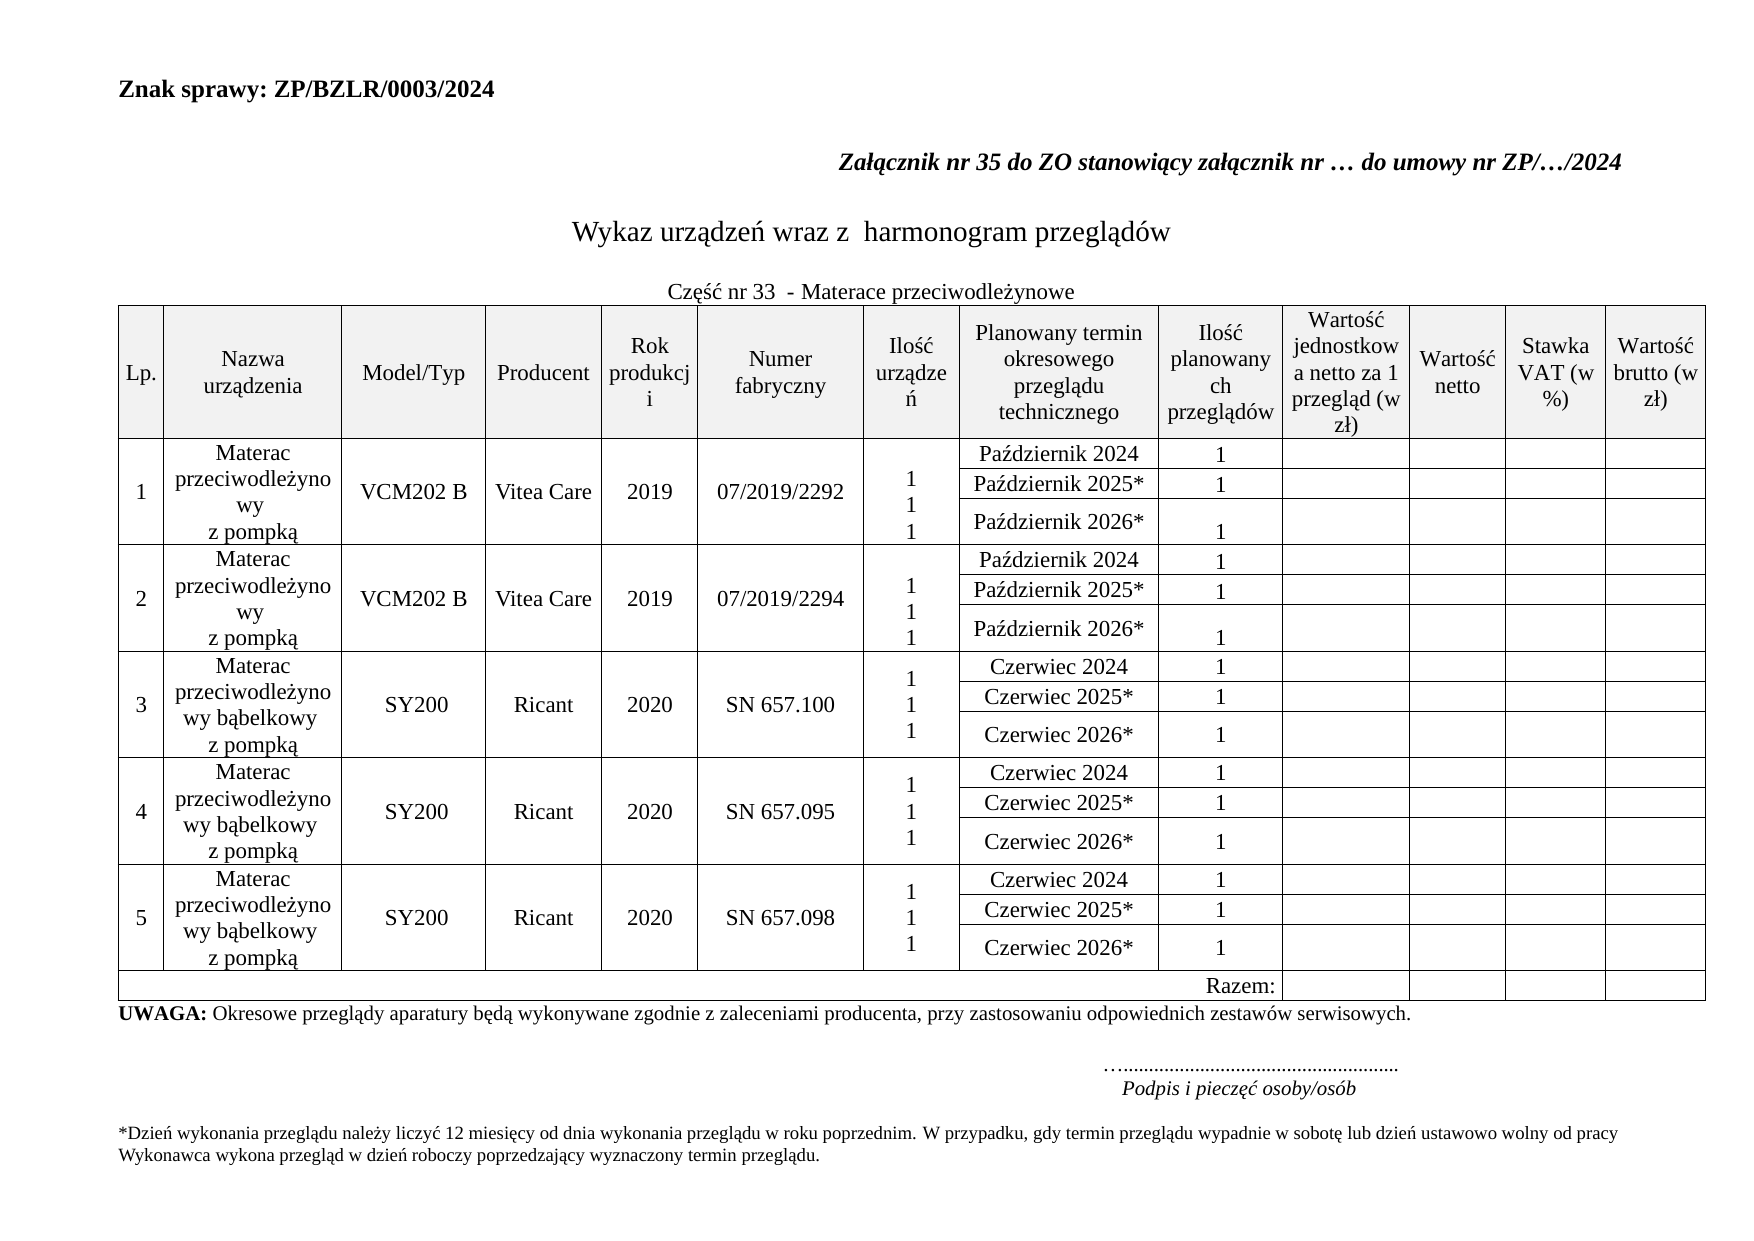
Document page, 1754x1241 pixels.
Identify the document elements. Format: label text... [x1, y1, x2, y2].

table_cell Materac przeciwodleżynowy z pompką [164, 439, 341, 544]
table_cell Październik 2025* [960, 469, 1158, 498]
table_cell [1606, 499, 1705, 544]
table_cell [1283, 499, 1409, 544]
table_cell [1410, 439, 1505, 468]
table_cell [1410, 545, 1505, 574]
table_cell [1606, 575, 1705, 604]
table_cell 5 [119, 865, 163, 970]
table_cell [1506, 469, 1605, 498]
table_cell SN 657.098 [698, 865, 863, 970]
table_cell [1283, 712, 1409, 757]
table_cell 07/2019/2292 [698, 439, 863, 544]
table_header Stawka VAT (w %) [1506, 306, 1605, 438]
table_cell SY200 [342, 758, 485, 864]
table_cell Czerwiec 2024 [960, 652, 1158, 681]
table_cell SN 657.095 [698, 758, 863, 864]
table_cell Materac przeciwodleżynowy bąbelkowy z pompką [164, 758, 341, 864]
table_header Ilość urządzeń [864, 306, 959, 438]
table_cell [1283, 605, 1409, 651]
table_cell Ricant [486, 758, 601, 864]
table_cell [1606, 682, 1705, 711]
table_cell Czerwiec 2025* [960, 682, 1158, 711]
table_header Wartość jednostkowa netto za 1 przegląd (w zł) [1283, 306, 1409, 438]
table_cell 1 [1159, 652, 1282, 681]
table_cell [1506, 652, 1605, 681]
table_cell [1506, 545, 1605, 574]
table_cell [1606, 469, 1705, 498]
table_cell 1 [1159, 682, 1282, 711]
table_header Planowany termin okresowego przeglądu technicznego [960, 306, 1158, 438]
table_cell Czerwiec 2025* [960, 788, 1158, 817]
table_cell VCM202 B [342, 545, 485, 651]
table_cell 1 [1159, 712, 1282, 757]
table_cell [1410, 575, 1505, 604]
table_cell 1 1 1 [864, 865, 959, 970]
table_cell [1283, 439, 1409, 468]
table_cell [1410, 469, 1505, 498]
table_cell [1410, 605, 1505, 651]
table_header Ilość planowanych przeglądów [1159, 306, 1282, 438]
table_cell 1 1 1 [864, 758, 959, 864]
table_cell 2 [119, 545, 163, 651]
table_cell Materac przeciwodleżynowy bąbelkowy z pompką [164, 865, 341, 970]
table_cell SY200 [342, 652, 485, 757]
table_cell [1283, 971, 1409, 1000]
text Podpis i pieczęć osoby/osób [561, 1076, 1624, 1100]
table_header Wartość brutto (w zł) [1606, 306, 1705, 438]
table_cell Ricant [486, 652, 601, 757]
table_header Rok produkcji [602, 306, 697, 438]
table_cell 1 1 1 [864, 652, 959, 757]
table_cell SY200 [342, 865, 485, 970]
table_header Nazwa urządzenia [164, 306, 341, 438]
table_cell Październik 2025* [960, 575, 1158, 604]
table_cell 4 [119, 758, 163, 864]
table_cell [1410, 818, 1505, 864]
table_cell [1606, 895, 1705, 924]
table_cell [1606, 758, 1705, 787]
table_cell 1 [1159, 575, 1282, 604]
table_cell Październik 2026* [960, 499, 1158, 544]
table_cell VCM202 B [342, 439, 485, 544]
table_cell [1410, 682, 1505, 711]
table_cell 07/2019/2294 [698, 545, 863, 651]
table_cell 1 [1159, 788, 1282, 817]
table_cell SN 657.100 [698, 652, 863, 757]
text …...................................................... [1077, 1052, 1619, 1076]
table_cell [1506, 605, 1605, 651]
table_cell Październik 2024 [960, 439, 1158, 468]
table_cell [1283, 545, 1409, 574]
table_cell [1283, 575, 1409, 604]
table_header Numer fabryczny [698, 306, 863, 438]
table_cell [1283, 469, 1409, 498]
text Część nr 33 - Materace przeciwodleżynowe [118, 276, 1624, 305]
table_cell Materac przeciwodleżynowy z pompką [164, 545, 341, 651]
table_cell [1283, 652, 1409, 681]
table_cell [1283, 758, 1409, 787]
table_cell [1606, 818, 1705, 864]
table_cell 2019 [602, 545, 697, 651]
table_cell [1410, 788, 1505, 817]
table_cell 1 1 1 [864, 545, 959, 651]
table_cell 1 1 1 [864, 439, 959, 544]
table_cell 1 [1159, 865, 1282, 894]
table_cell [1410, 971, 1505, 1000]
table_cell [1506, 682, 1605, 711]
table_cell Czerwiec 2026* [960, 712, 1158, 757]
table_cell Październik 2026* [960, 605, 1158, 651]
table_cell [1410, 499, 1505, 544]
table_cell Październik 2024 [960, 545, 1158, 574]
table_cell 1 [1159, 545, 1282, 574]
table_cell [1283, 925, 1409, 970]
table_cell [1506, 895, 1605, 924]
text Wykaz urządzeń wraz z harmonogram przeglądów [118, 214, 1624, 247]
table_cell [1606, 712, 1705, 757]
table_cell 1 [1159, 499, 1282, 544]
table_cell [1506, 865, 1605, 894]
table_cell [1606, 971, 1705, 1000]
table_cell Czerwiec 2026* [960, 818, 1158, 864]
table_cell Czerwiec 2026* [960, 925, 1158, 970]
table_cell [1283, 818, 1409, 864]
table_cell 1 [1159, 439, 1282, 468]
table_header Lp. [119, 306, 163, 438]
table_cell [1506, 758, 1605, 787]
table_cell [1606, 925, 1705, 970]
table_cell [1506, 439, 1605, 468]
table_cell [1283, 788, 1409, 817]
table_cell 1 [1159, 605, 1282, 651]
table_cell [1506, 499, 1605, 544]
table_cell [1410, 652, 1505, 681]
table_cell [1410, 895, 1505, 924]
table_cell [1506, 971, 1605, 1000]
table_cell Czerwiec 2024 [960, 758, 1158, 787]
table_cell [1606, 788, 1705, 817]
table_cell [1283, 865, 1409, 894]
table_cell 2019 [602, 439, 697, 544]
text Załącznik nr 35 do ZO stanowiący załącznik nr … do umowy nr ZP/…/2024 [118, 147, 1624, 176]
table_cell 1 [1159, 925, 1282, 970]
table_cell Materac przeciwodleżynowy bąbelkowy z pompką [164, 652, 341, 757]
table_cell Razem: [119, 971, 1282, 1000]
table_cell [1506, 575, 1605, 604]
table_cell [1606, 865, 1705, 894]
table_cell Vitea Care [486, 545, 601, 651]
table_cell 1 [1159, 758, 1282, 787]
table_cell [1410, 712, 1505, 757]
table_cell [1606, 605, 1705, 651]
table_cell [1606, 652, 1705, 681]
table_cell Czerwiec 2024 [960, 865, 1158, 894]
table_cell 1 [119, 439, 163, 544]
table_cell [1410, 865, 1505, 894]
table_cell [1506, 818, 1605, 864]
table_cell 3 [119, 652, 163, 757]
table_cell [1283, 895, 1409, 924]
table_cell 2020 [602, 652, 697, 757]
table_header Model/Typ [342, 306, 485, 438]
table_cell [1506, 712, 1605, 757]
table_cell 2020 [602, 865, 697, 970]
table_header Wartość netto [1410, 306, 1505, 438]
table_cell [1506, 788, 1605, 817]
table_header Producent [486, 306, 601, 438]
table_cell [1410, 925, 1505, 970]
table_cell Ricant [486, 865, 601, 970]
text UWAGA: Okresowe przeglądy aparatury będą wykonywane zgodnie z zaleceniami producenta, przy zastosowaniu odpowiednich zestawów serwisowych. [118, 1001, 1624, 1025]
table_cell [1606, 439, 1705, 468]
table_cell [1410, 758, 1505, 787]
table_cell 1 [1159, 818, 1282, 864]
table_cell Vitea Care [486, 439, 601, 544]
table_cell 1 [1159, 895, 1282, 924]
table_cell 2020 [602, 758, 697, 864]
table_cell Czerwiec 2025* [960, 895, 1158, 924]
table_cell 1 [1159, 469, 1282, 498]
table_cell [1506, 925, 1605, 970]
table_cell [1606, 545, 1705, 574]
table_cell [1283, 682, 1409, 711]
